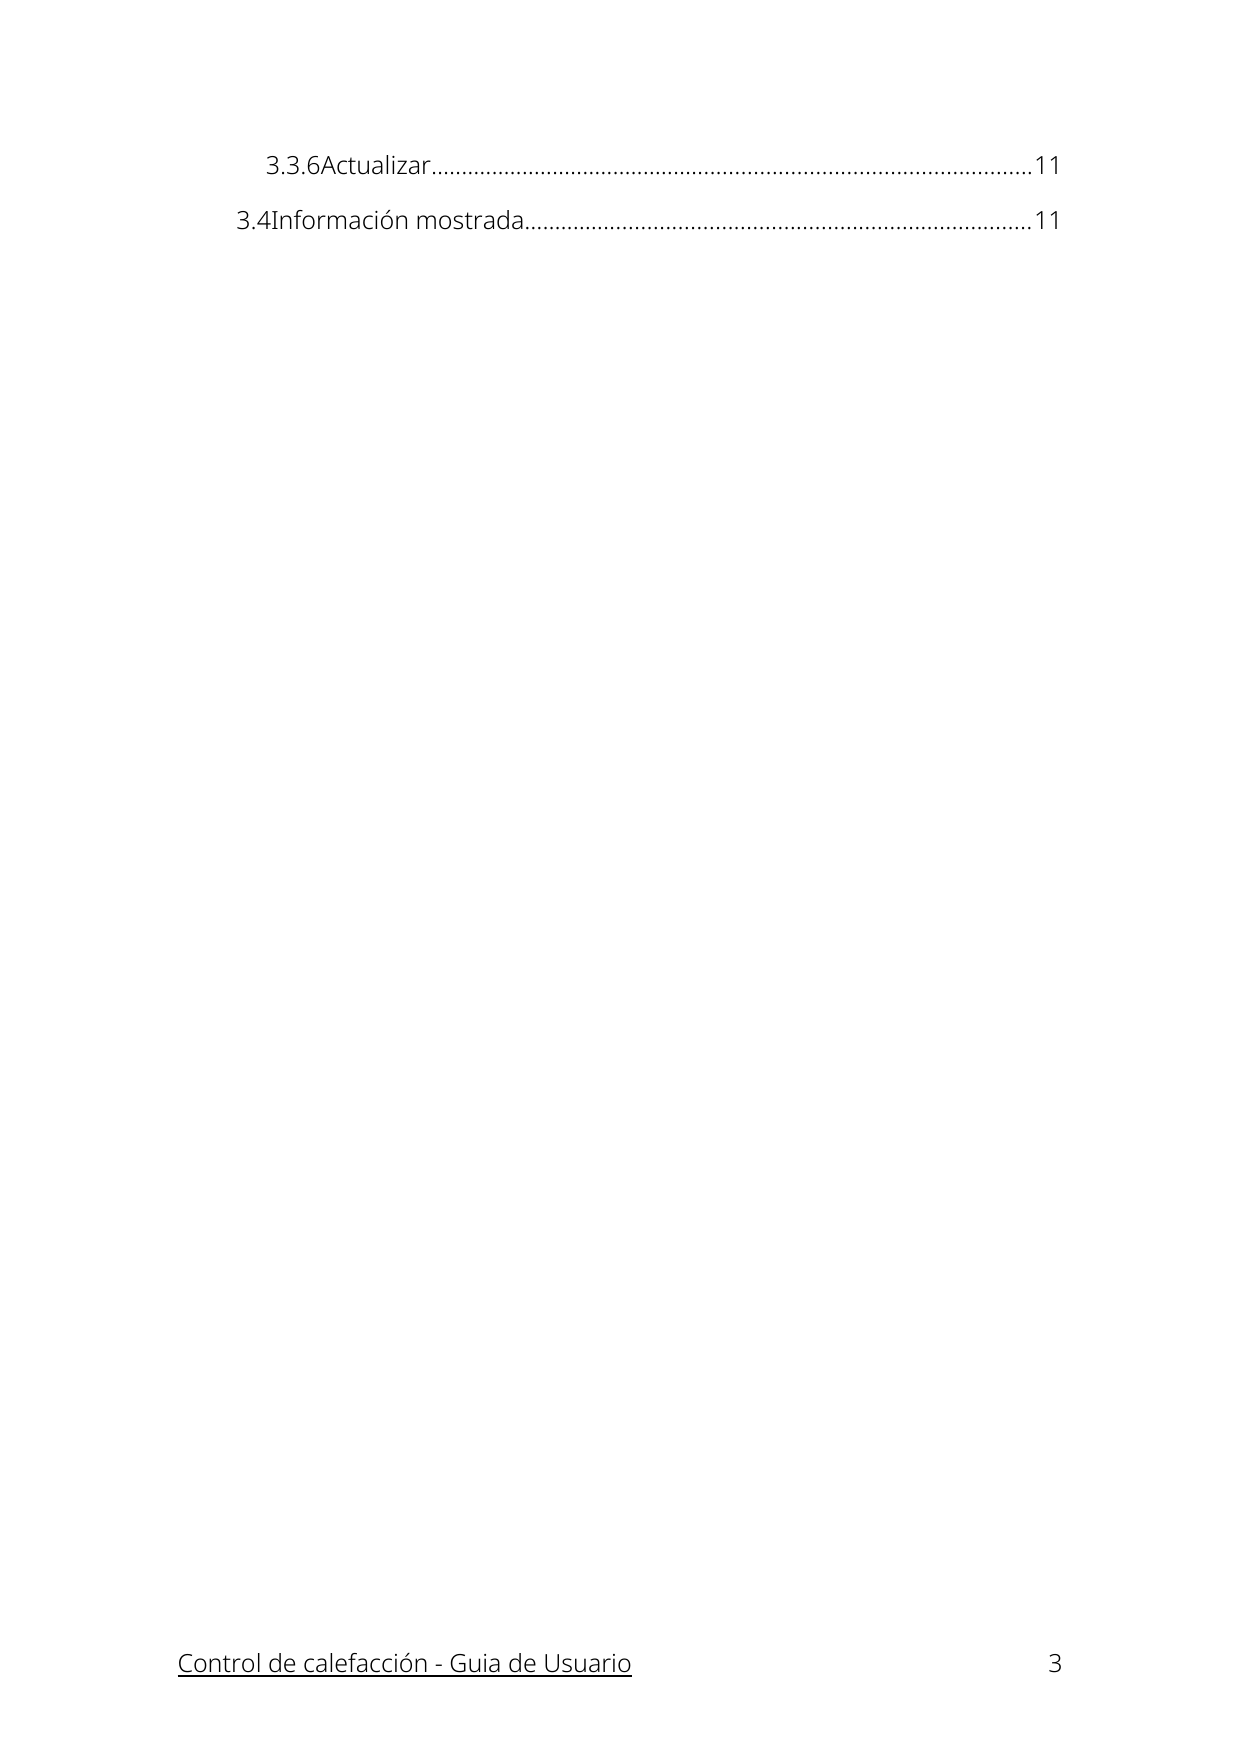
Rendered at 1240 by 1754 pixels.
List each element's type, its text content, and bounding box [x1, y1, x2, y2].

text 3.4Información mostrada 11 [236, 202, 1062, 237]
text 3.3.6Actualizar 11 [266, 148, 1062, 182]
